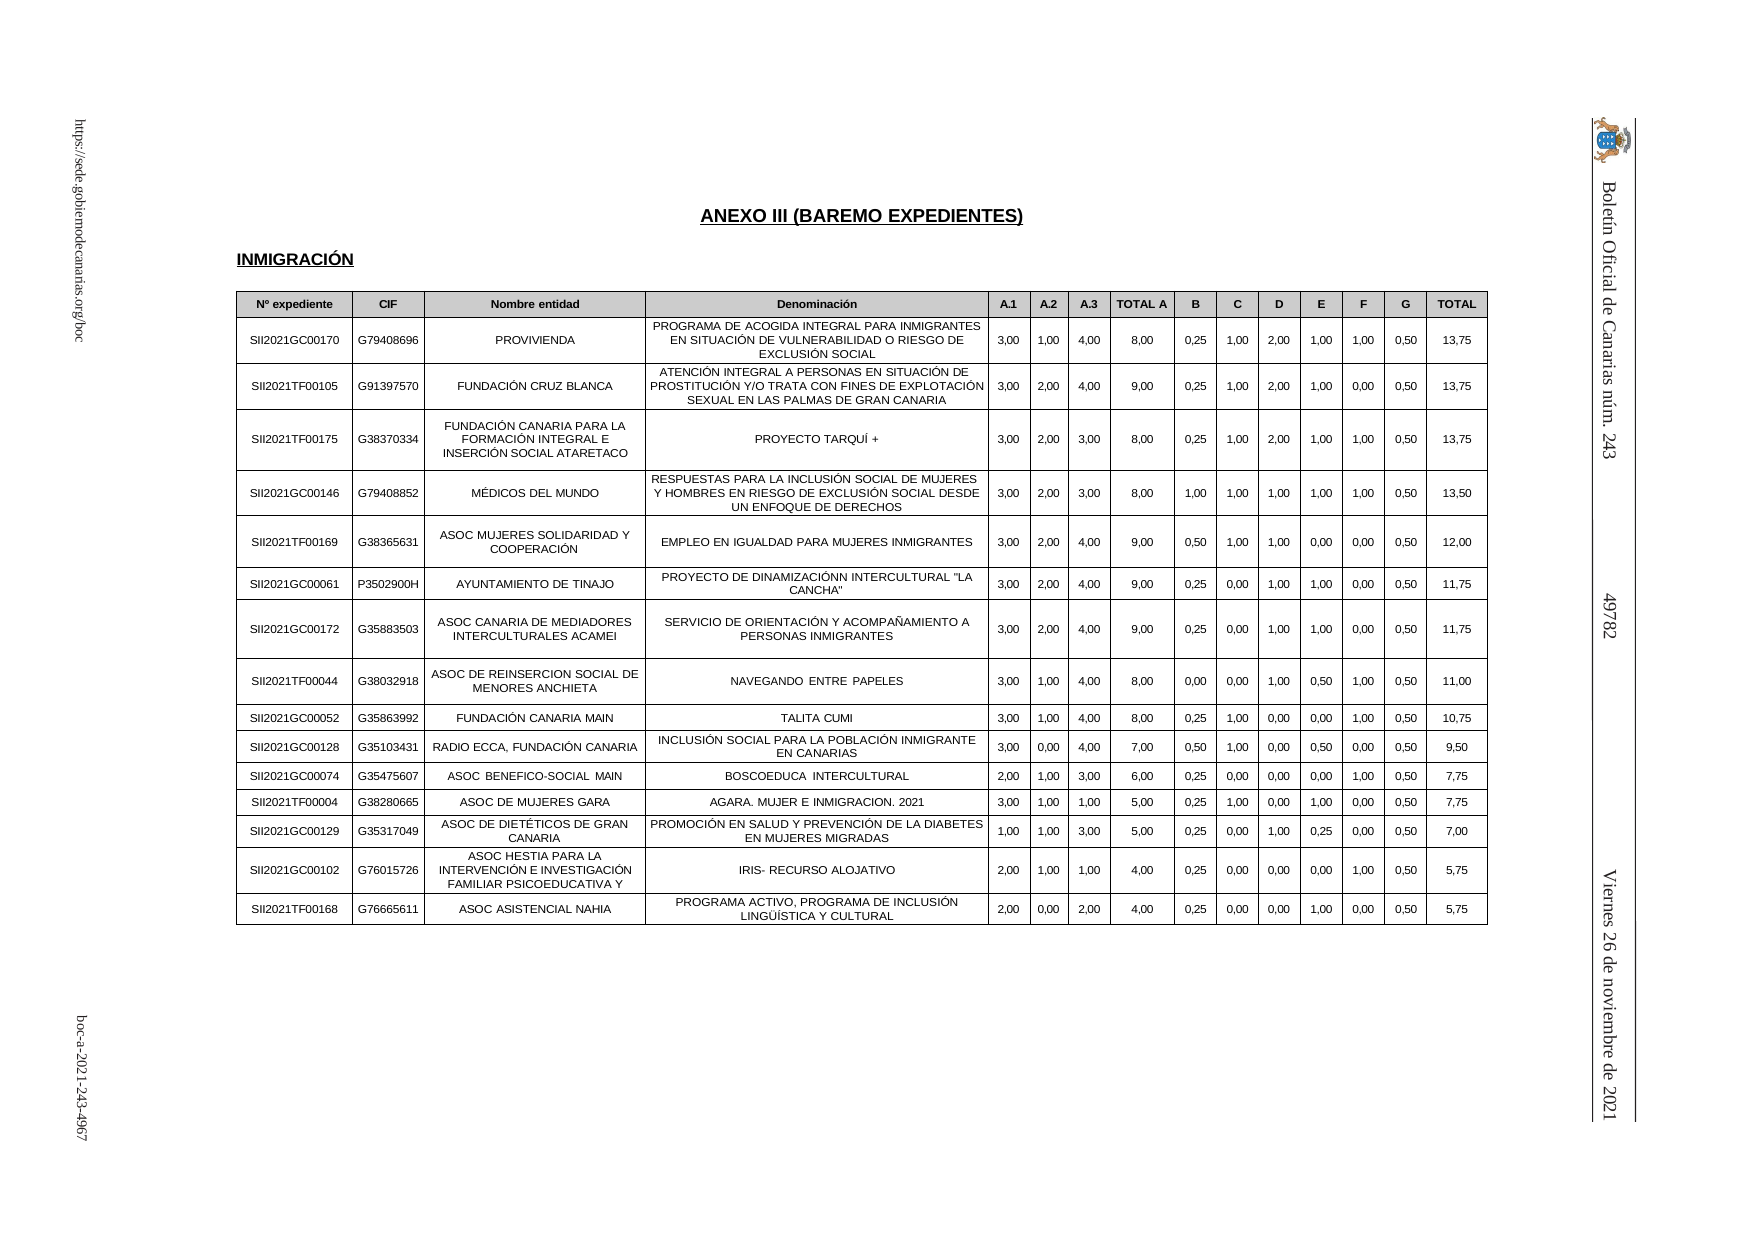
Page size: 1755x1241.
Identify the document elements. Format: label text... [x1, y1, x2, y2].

table_cell 5,75 [1427, 894, 1487, 924]
table_cell 9,00 [1111, 516, 1174, 567]
table_cell ASOC DE MUJERES GARA [425, 790, 645, 814]
table_cell 1,00 [1259, 600, 1300, 657]
table_cell 3,00 [989, 516, 1030, 567]
table_cell 3,00 [989, 568, 1030, 599]
table_cell 7,00 [1111, 731, 1174, 762]
table_cell ASOC ASISTENCIAL NAHIA [425, 894, 645, 924]
table_cell TALITA CUMI [646, 705, 988, 730]
table_cell SII2021TF00168 [237, 894, 352, 924]
table_cell 0,50 [1385, 790, 1426, 814]
text boc-a-2021-243-4967 [74, 1016, 91, 1145]
table_cell 0,50 [1385, 705, 1426, 730]
table_header E [1301, 292, 1342, 317]
table_cell FUNDACIÓN CANARIA MAIN [425, 705, 645, 730]
table_cell 1,00 [1301, 790, 1342, 814]
table_cell PROYECTO TARQUÍ + [646, 410, 988, 469]
text https://sede.gobiernodecanarias.org/boc [72, 119, 89, 352]
table_cell 2,00 [1069, 894, 1110, 924]
table_cell 0,00 [1031, 894, 1068, 924]
table_cell 2,00 [1031, 516, 1068, 567]
table_cell ASOC HESTIA PARA LA INTERVENCIÓN E INVESTIGACIÓN FAMILIAR PSICOEDUCATIVA Y [425, 848, 645, 892]
table_cell 0,00 [1343, 731, 1384, 762]
table_cell SII2021GC00146 [237, 471, 352, 515]
table_cell PROMOCIÓN EN SALUD Y PREVENCIÓN DE LA DIABETES EN MUJERES MIGRADAS [646, 816, 988, 847]
table_cell ASOC DE DIETÉTICOS DE GRAN CANARIA [425, 816, 645, 847]
table_cell 3,00 [1069, 816, 1110, 847]
table_cell 2,00 [989, 894, 1030, 924]
table_cell 1,00 [1301, 364, 1342, 408]
table_cell 4,00 [1111, 894, 1174, 924]
table_cell SII2021TF00105 [237, 364, 352, 408]
table_cell 0,25 [1175, 763, 1216, 788]
table_cell AYUNTAMIENTO DE TINAJO [425, 568, 645, 599]
table_cell G38032918 [353, 659, 424, 704]
table_cell 5,00 [1111, 790, 1174, 814]
table_header TOTAL A [1111, 292, 1174, 317]
table_cell 0,25 [1175, 364, 1216, 408]
table_cell 0,50 [1385, 731, 1426, 762]
table_cell 1,00 [1259, 471, 1300, 515]
table_cell 3,00 [989, 790, 1030, 814]
table_cell 3,00 [1069, 410, 1110, 469]
table_cell EMPLEO EN IGUALDAD PARA MUJERES INMIGRANTES [646, 516, 988, 567]
table_cell 1,00 [1343, 410, 1384, 469]
table_cell 1,00 [1343, 705, 1384, 730]
table_cell 0,50 [1385, 848, 1426, 892]
table_cell 11,75 [1427, 600, 1487, 657]
table_cell 2,00 [1031, 471, 1068, 515]
table_cell 4,00 [1069, 705, 1110, 730]
table_cell 0,00 [1301, 848, 1342, 892]
table_cell 0,25 [1175, 894, 1216, 924]
table_cell SII2021GC00102 [237, 848, 352, 892]
table_cell 3,00 [989, 600, 1030, 657]
table_cell SII2021GC00074 [237, 763, 352, 788]
table_cell 11,75 [1427, 568, 1487, 599]
table_header A.3 [1069, 292, 1110, 317]
table_cell 0,00 [1301, 516, 1342, 567]
table_cell 8,00 [1111, 318, 1174, 363]
table_cell 1,00 [1031, 790, 1068, 814]
table_cell 13,75 [1427, 364, 1487, 408]
table_cell 4,00 [1111, 848, 1174, 892]
table_cell G35883503 [353, 600, 424, 657]
table_cell 3,00 [1069, 471, 1110, 515]
table_cell 13,75 [1427, 410, 1487, 469]
table_cell AGARA. MUJER E INMIGRACION. 2021 [646, 790, 988, 814]
table_cell SII2021GC00170 [237, 318, 352, 363]
table_cell 3,00 [989, 318, 1030, 363]
table_cell 0,50 [1385, 471, 1426, 515]
table_cell 0,50 [1301, 659, 1342, 704]
table_cell 0,25 [1175, 410, 1216, 469]
table_cell 5,75 [1427, 848, 1487, 892]
table_cell INCLUSIÓN SOCIAL PARA LA POBLACIÓN INMIGRANTE EN CANARIAS [646, 731, 988, 762]
table_cell 1,00 [1217, 731, 1258, 762]
text Boletín Oficial de Canarias núm. 243 [1599, 181, 1621, 462]
table_cell RESPUESTAS PARA LA INCLUSIÓN SOCIAL DE MUJERES Y HOMBRES EN RIESGO DE EXCLUSIÓN SOCIAL DESDE UN ENFOQUE DE DERECHOS [646, 471, 988, 515]
table_cell 1,00 [1217, 516, 1258, 567]
table_cell 1,00 [1217, 471, 1258, 515]
table_cell G38370334 [353, 410, 424, 469]
table_cell SII2021GC00129 [237, 816, 352, 847]
table_cell ASOC DE REINSERCION SOCIAL DE MENORES ANCHIETA [425, 659, 645, 704]
table_cell 0,50 [1175, 731, 1216, 762]
table_cell G79408852 [353, 471, 424, 515]
table_cell G35317049 [353, 816, 424, 847]
table_header CIF [353, 292, 424, 317]
table_cell 0,50 [1385, 568, 1426, 599]
table_cell 0,00 [1259, 731, 1300, 762]
table_header G [1385, 292, 1426, 317]
table_cell 0,00 [1259, 894, 1300, 924]
table_cell 5,00 [1111, 816, 1174, 847]
table_cell NAVEGANDO ENTRE PAPELES [646, 659, 988, 704]
table_cell 1,00 [1301, 568, 1342, 599]
table_header D [1259, 292, 1300, 317]
table_cell 2,00 [1259, 318, 1300, 363]
text INMIGRACIÓN [236, 250, 1502, 269]
table_cell 3,00 [989, 705, 1030, 730]
table_cell 1,00 [1031, 705, 1068, 730]
table_cell 4,00 [1069, 364, 1110, 408]
table_cell 3,00 [989, 410, 1030, 469]
table_cell 0,00 [1343, 894, 1384, 924]
table_cell 0,00 [1217, 816, 1258, 847]
table_cell 7,75 [1427, 763, 1487, 788]
table_cell 1,00 [1301, 894, 1342, 924]
table_cell 1,00 [1301, 318, 1342, 363]
table_cell IRIS- RECURSO ALOJATIVO [646, 848, 988, 892]
table_cell FUNDACIÓN CANARIA PARA LA FORMACIÓN INTEGRAL E INSERCIÓN SOCIAL ATARETACO [425, 410, 645, 469]
table_cell SII2021TF00169 [237, 516, 352, 567]
table_cell 1,00 [1069, 848, 1110, 892]
table_header C [1217, 292, 1258, 317]
table_cell SERVICIO DE ORIENTACIÓN Y ACOMPAÑAMIENTO A PERSONAS INMIGRANTES [646, 600, 988, 657]
table_cell 1,00 [1259, 568, 1300, 599]
table_cell SII2021GC00061 [237, 568, 352, 599]
table_cell 1,00 [1069, 790, 1110, 814]
table_cell 7,75 [1427, 790, 1487, 814]
table_cell 1,00 [1031, 659, 1068, 704]
table_cell 7,00 [1427, 816, 1487, 847]
table_cell MÉDICOS DEL MUNDO [425, 471, 645, 515]
table_cell 2,00 [989, 848, 1030, 892]
table_cell 1,00 [1259, 816, 1300, 847]
table_cell SII2021TF00175 [237, 410, 352, 469]
table_cell 0,00 [1175, 659, 1216, 704]
table_cell 1,00 [1031, 318, 1068, 363]
table_cell 1,00 [1217, 364, 1258, 408]
table_cell 10,75 [1427, 705, 1487, 730]
table_cell 0,00 [1301, 705, 1342, 730]
table_cell 6,00 [1111, 763, 1174, 788]
table_cell 1,00 [1031, 816, 1068, 847]
text Viernes 26 de noviembre de 2021 [1600, 869, 1621, 1124]
table_cell G76015726 [353, 848, 424, 892]
table_header Nº expediente [237, 292, 352, 317]
table_cell RADIO ECCA, FUNDACIÓN CANARIA [425, 731, 645, 762]
table_cell 0,50 [1385, 600, 1426, 657]
table_cell PROGRAMA ACTIVO, PROGRAMA DE INCLUSIÓN LINGÜÍSTICA Y CULTURAL [646, 894, 988, 924]
table_cell 8,00 [1111, 705, 1174, 730]
text ANEXO III (BAREMO EXPEDIENTES) [660, 205, 1063, 226]
table_cell SII2021GC00052 [237, 705, 352, 730]
table_cell 1,00 [1217, 705, 1258, 730]
table_cell 8,00 [1111, 410, 1174, 469]
table_cell 3,00 [1069, 763, 1110, 788]
table_cell 4,00 [1069, 568, 1110, 599]
table_cell 0,00 [1259, 848, 1300, 892]
table_cell G35475607 [353, 763, 424, 788]
table_cell 0,50 [1385, 318, 1426, 363]
table_cell 9,50 [1427, 731, 1487, 762]
table_header A.1 [989, 292, 1030, 317]
table_cell 1,00 [1217, 790, 1258, 814]
table_cell FUNDACIÓN CRUZ BLANCA [425, 364, 645, 408]
table_cell 2,00 [1031, 410, 1068, 469]
table_cell 13,75 [1427, 318, 1487, 363]
table_cell 3,00 [989, 731, 1030, 762]
table_cell 1,00 [1343, 471, 1384, 515]
table_cell 0,00 [1031, 731, 1068, 762]
table_cell G79408696 [353, 318, 424, 363]
table_cell 0,00 [1343, 790, 1384, 814]
table_cell 1,00 [1217, 410, 1258, 469]
table_cell 0,00 [1217, 894, 1258, 924]
table_cell 1,00 [1217, 318, 1258, 363]
table_cell ASOC MUJERES SOLIDARIDAD Y COOPERACIÓN [425, 516, 645, 567]
table_header TOTAL [1427, 292, 1487, 317]
table_cell SII2021GC00172 [237, 600, 352, 657]
table_cell ASOC CANARIA DE MEDIADORES INTERCULTURALES ACAMEI [425, 600, 645, 657]
table_cell 0,00 [1217, 600, 1258, 657]
table_cell 1,00 [1031, 763, 1068, 788]
table_cell SII2021TF00044 [237, 659, 352, 704]
text 49782 [1600, 593, 1621, 642]
table_cell 0,00 [1217, 659, 1258, 704]
table_cell 0,25 [1175, 568, 1216, 599]
table_cell 9,00 [1111, 568, 1174, 599]
table_cell 8,00 [1111, 471, 1174, 515]
table_cell 0,25 [1175, 848, 1216, 892]
table_cell 1,00 [1343, 848, 1384, 892]
table_cell 1,00 [1259, 516, 1300, 567]
table_cell 4,00 [1069, 731, 1110, 762]
table_cell 1,00 [1259, 659, 1300, 704]
table_cell 13,50 [1427, 471, 1487, 515]
table_header B [1175, 292, 1216, 317]
table_cell PROYECTO DE DINAMIZACIÓNN INTERCULTURAL "LA CANCHA" [646, 568, 988, 599]
table_cell 0,50 [1385, 659, 1426, 704]
table_cell 2,00 [1031, 364, 1068, 408]
table_cell 1,00 [1343, 318, 1384, 363]
table_cell 0,00 [1301, 763, 1342, 788]
table_cell G91397570 [353, 364, 424, 408]
table_cell 2,00 [1259, 364, 1300, 408]
table_cell G35863992 [353, 705, 424, 730]
table_cell 0,00 [1343, 600, 1384, 657]
table_cell 3,00 [989, 364, 1030, 408]
table_cell SII2021GC00128 [237, 731, 352, 762]
table_cell 1,00 [1343, 659, 1384, 704]
table_cell 1,00 [1301, 471, 1342, 515]
table_cell 9,00 [1111, 364, 1174, 408]
table_cell 0,50 [1175, 516, 1216, 567]
table_cell 11,00 [1427, 659, 1487, 704]
table_cell 9,00 [1111, 600, 1174, 657]
table_cell G35103431 [353, 731, 424, 762]
table_cell 3,00 [989, 471, 1030, 515]
table_cell PROGRAMA DE ACOGIDA INTEGRAL PARA INMIGRANTES EN SITUACIÓN DE VULNERABILIDAD O RIESGO DE EXCLUSIÓN SOCIAL [646, 318, 988, 363]
table_cell 0,25 [1175, 600, 1216, 657]
table_cell 0,50 [1385, 364, 1426, 408]
table_cell 12,00 [1427, 516, 1487, 567]
table_cell 4,00 [1069, 318, 1110, 363]
table_cell 0,25 [1175, 790, 1216, 814]
table_cell 0,00 [1259, 763, 1300, 788]
table_cell 0,50 [1301, 731, 1342, 762]
table_cell 0,25 [1175, 816, 1216, 847]
table_cell 2,00 [1259, 410, 1300, 469]
table_cell PROVIVIENDA [425, 318, 645, 363]
table_cell 0,50 [1385, 763, 1426, 788]
table_cell 4,00 [1069, 600, 1110, 657]
table_cell 2,00 [989, 763, 1030, 788]
table_header Denominación [646, 292, 988, 317]
table_cell 4,00 [1069, 516, 1110, 567]
table_cell 0,00 [1217, 568, 1258, 599]
table_cell 1,00 [1301, 410, 1342, 469]
table_cell 1,00 [989, 816, 1030, 847]
table_cell P3502900H [353, 568, 424, 599]
table_cell 0,50 [1385, 816, 1426, 847]
table_cell 0,00 [1259, 705, 1300, 730]
table_cell 2,00 [1031, 600, 1068, 657]
table_cell BOSCOEDUCA INTERCULTURAL [646, 763, 988, 788]
table_cell 0,00 [1343, 568, 1384, 599]
table_cell G38280665 [353, 790, 424, 814]
table_cell 0,00 [1343, 816, 1384, 847]
table_cell 1,00 [1343, 763, 1384, 788]
table_cell 0,50 [1385, 516, 1426, 567]
table_cell 0,00 [1217, 763, 1258, 788]
table_cell 0,25 [1301, 816, 1342, 847]
table_cell 0,50 [1385, 410, 1426, 469]
table_cell 4,00 [1069, 659, 1110, 704]
table_cell 8,00 [1111, 659, 1174, 704]
table_cell 0,00 [1343, 516, 1384, 567]
table_cell 1,00 [1175, 471, 1216, 515]
table_cell 0,25 [1175, 318, 1216, 363]
table_cell G76665611 [353, 894, 424, 924]
table_header Nombre entidad [425, 292, 645, 317]
table_cell 0,25 [1175, 705, 1216, 730]
table_header F [1343, 292, 1384, 317]
table_cell 3,00 [989, 659, 1030, 704]
table_cell 2,00 [1031, 568, 1068, 599]
table_header A.2 [1031, 292, 1068, 317]
table_cell 0,00 [1343, 364, 1384, 408]
table_cell 1,00 [1031, 848, 1068, 892]
table_cell G38365631 [353, 516, 424, 567]
table_cell 0,50 [1385, 894, 1426, 924]
table_cell 0,00 [1259, 790, 1300, 814]
table_cell ATENCIÓN INTEGRAL A PERSONAS EN SITUACIÓN DE PROSTITUCIÓN Y/O TRATA CON FINES DE EXPLOTACIÓN SEXUAL EN LAS PALMAS DE GRAN CANARIA [646, 364, 988, 408]
table_cell 0,00 [1217, 848, 1258, 892]
table_cell 1,00 [1301, 600, 1342, 657]
table_cell ASOC BENEFICO-SOCIAL MAIN [425, 763, 645, 788]
table_cell SII2021TF00004 [237, 790, 352, 814]
